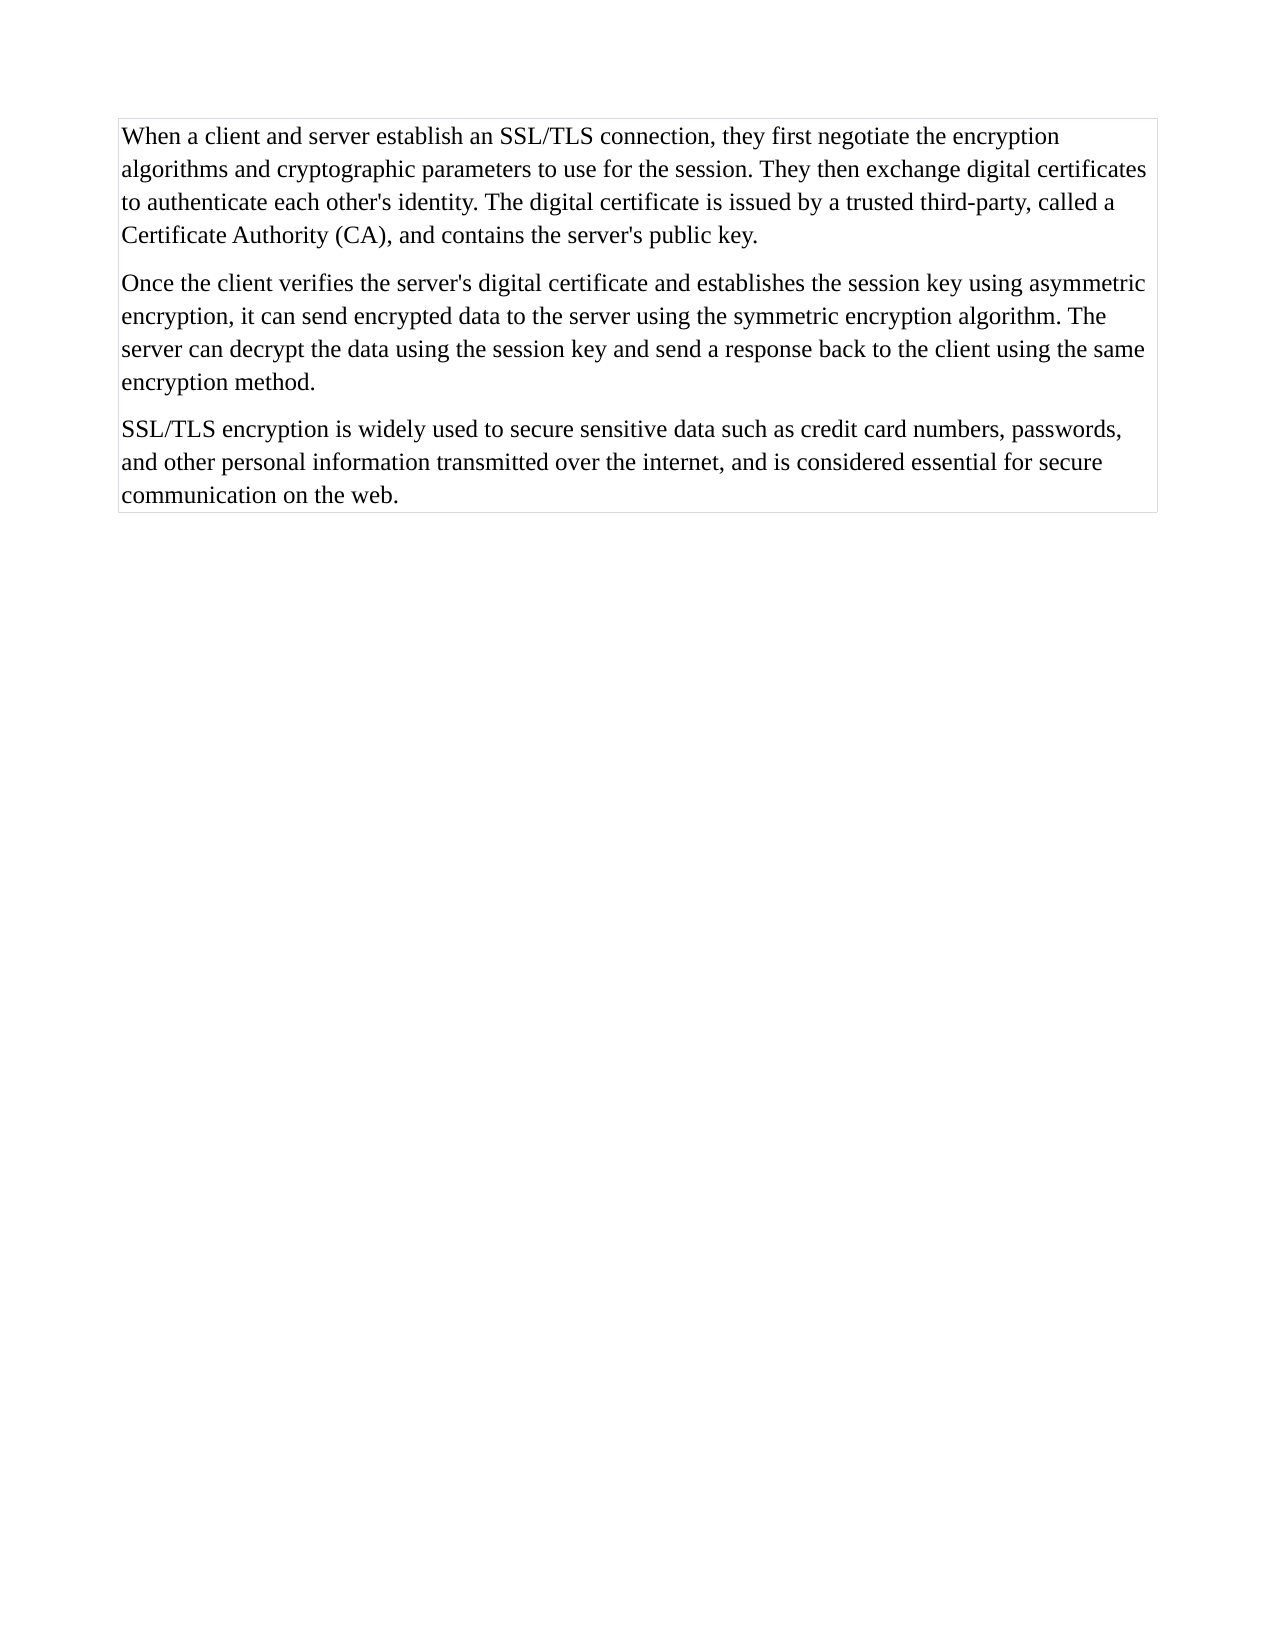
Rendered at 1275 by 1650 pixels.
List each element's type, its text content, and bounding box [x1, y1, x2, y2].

text When a client and server establish an SSL/TLS connection, they first negotiate the encryption algorithms and cryptographic parameters to use for the session. They then exchange digital certificates to authenticate each other's identity. The digital certificate is issued by a trusted third-party, called a Certificate Authority (CA), and contains the server's public key. [119, 119, 1157, 249]
text SSL/TLS encryption is widely used to secure sensitive data such as credit card numbers, passwords, and other personal information transmitted over the internet, and is considered essential for secure communication on the web. [119, 411, 1157, 512]
text Once the client verifies the server's digital certificate and establishes the session key using asymmetric encryption, it can send encrypted data to the server using the symmetric encryption algorithm. The server can decrypt the data using the session key and send a response back to the client using the same encryption method. [119, 265, 1157, 396]
